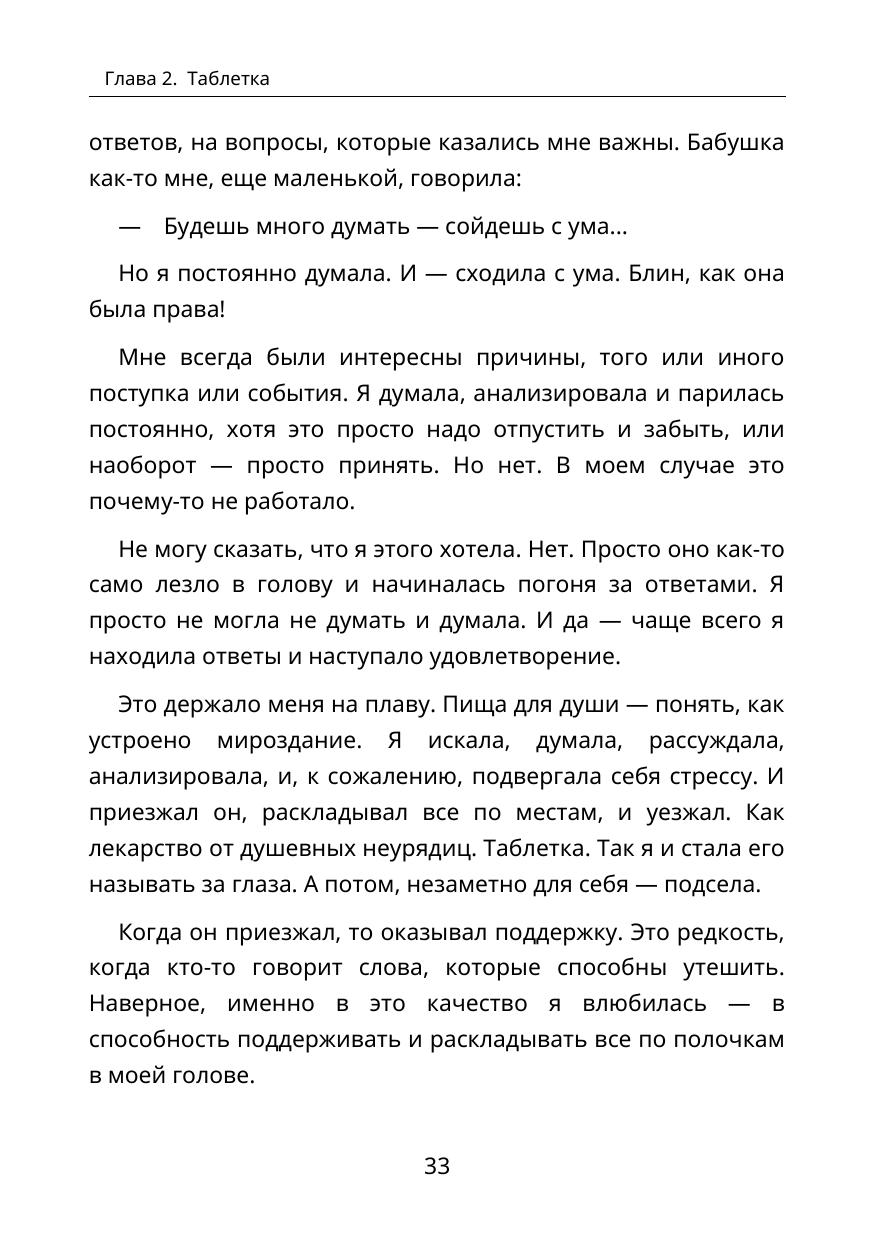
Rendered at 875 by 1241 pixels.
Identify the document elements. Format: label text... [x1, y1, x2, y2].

list Будешь много думать — сойдешь с ума... [88, 210, 786, 241]
text Не могу сказать, что я этого хотела. Нет. Просто оно как-то само лезло в голову и начиналась погоня за ответами. Я просто не могла не думать и думала. И да — чаще всего я находила ответы и наступало удовлетворение. [88, 532, 786, 672]
text Это держало меня на плаву. Пища для души — понять, как устроено мироздание. Я искала, думала, рассуждала, анализировала, и, к сожалению, подвергала себя стрессу. И приезжал он, раскладывал все по местам, и уезжал. Как лекарство от душевных неурядиц. Таблетка. Так я и стала его называть за глаза. А потом, незаметно для себя — подсела. [88, 688, 786, 899]
text Мне всегда были интересны причины, того или иного поступка или события. Я думала, анализировала и парилась постоянно, хотя это просто надо отпустить и забыть, или наоборот — просто принять. Но нет. В моем случае это почему-то не работало. [88, 341, 786, 516]
text Но я постоянно думала. И — сходила с ума. Блин, как она была права! [88, 257, 786, 324]
text Когда он приезжал, то оказывал поддержку. Это редкость, когда кто-то говорит слова, которые способны утешить. Наверное, именно в это качество я влюбилась — в способность поддерживать и раскладывать все по полочкам в моей голове. [88, 915, 786, 1090]
text ответов, на вопросы, которые казались мне важны. Бабушка как-то мне, еще маленькой, говорила: [88, 126, 786, 193]
